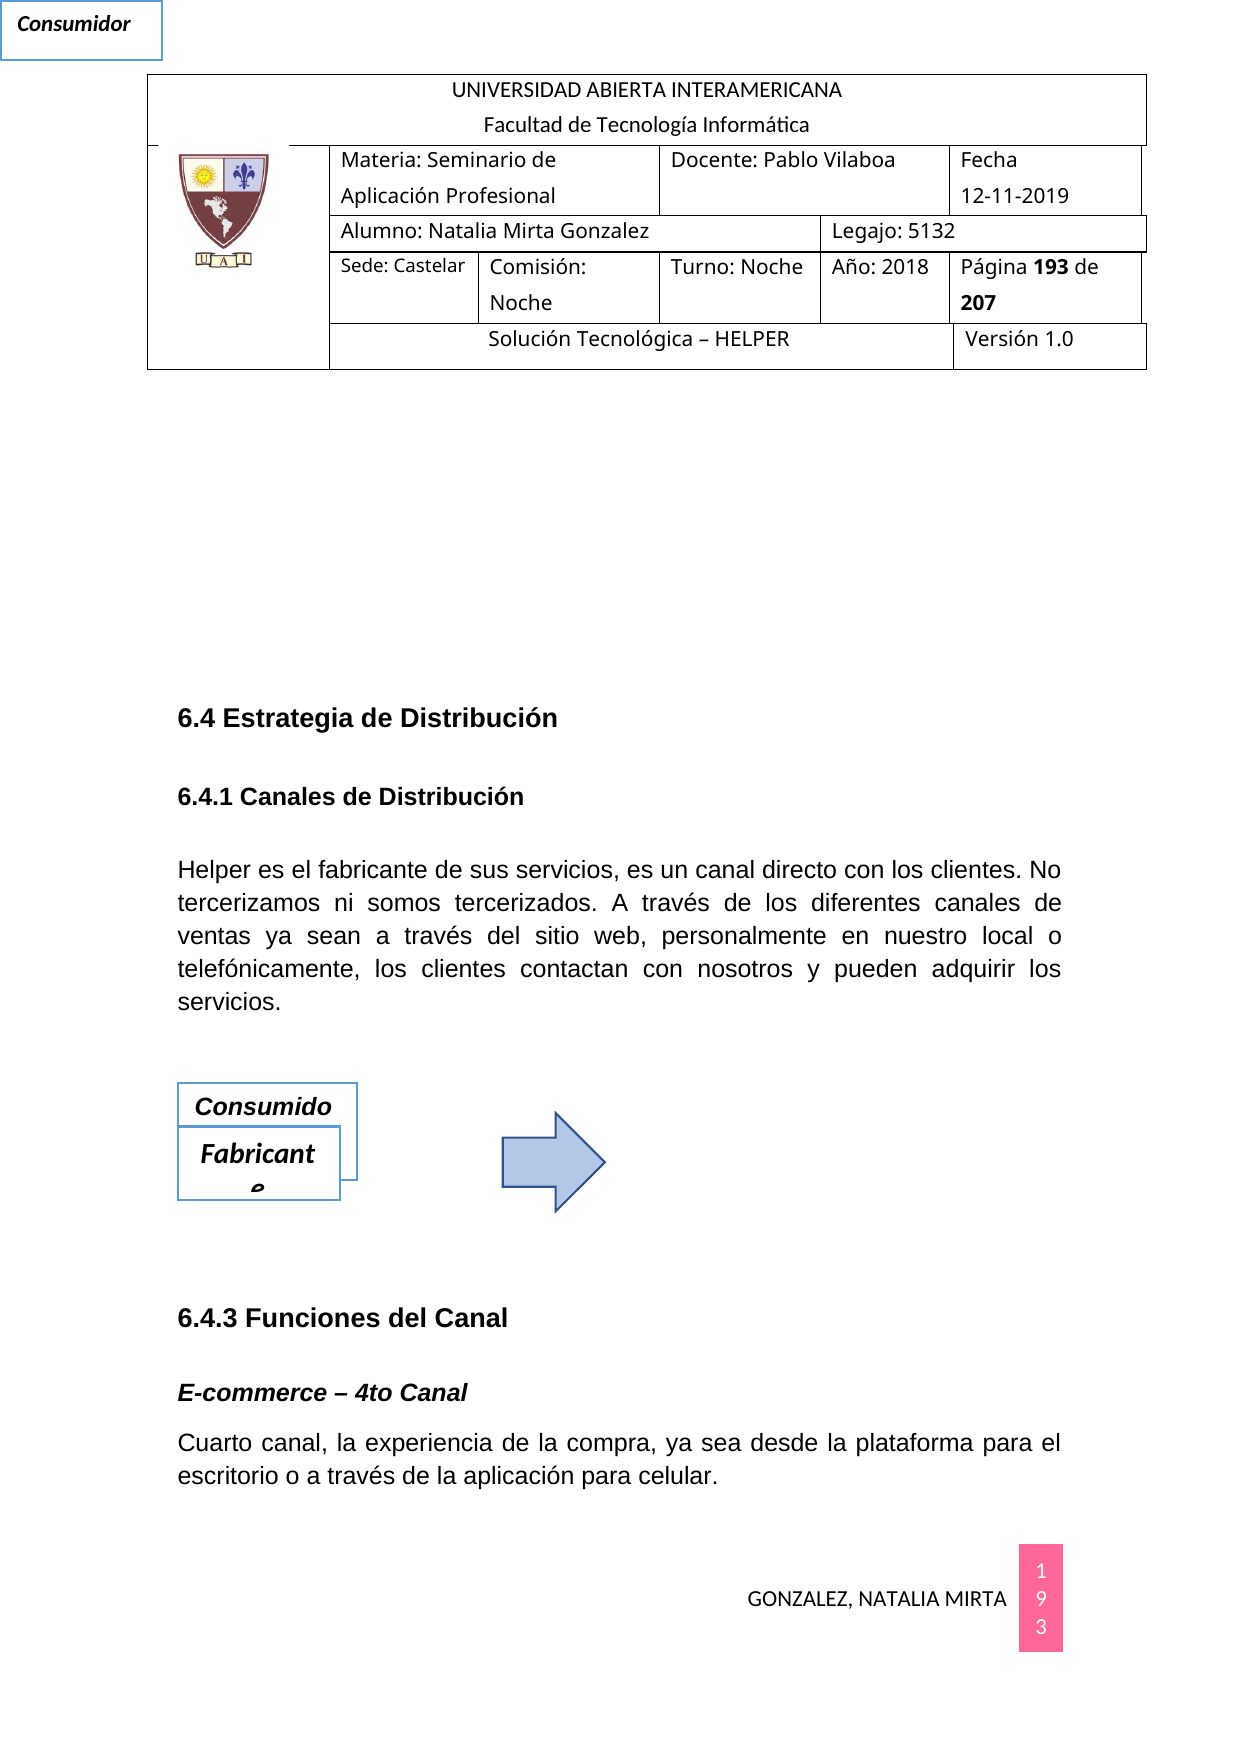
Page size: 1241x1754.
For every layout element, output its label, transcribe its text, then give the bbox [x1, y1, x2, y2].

text Consumidor [17, 9, 146, 38]
text Helper es el fabricante de sus servicios, es un canal directo con los clientes. No tercerizamos ni somos tercerizados. A través de los diferentes canales de ventas ya sean a través del sitio web, personalmente en nuestro local o telefónicamente, los clientes contactan con nosotros y pueden adquirir los servicios. [177, 855, 1063, 1016]
subtitle 6.4.3 Funciones del Canal [177, 1302, 1063, 1334]
subtitle [2, 2, 161, 59]
subtitle 6.4.1 Canales de Distribución [177, 782, 1063, 810]
text E-commerce – 4to Canal [177, 1378, 1063, 1407]
subtitle 6.4 Estrategia de Distribución [177, 702, 1063, 733]
text Fabricante [194, 1135, 324, 1192]
text Cuarto canal, la experiencia de la compra, ya sea desde la plataforma para el escritorio o a través de la aplicación para celular. [177, 1428, 1063, 1490]
text Consumidor [194, 1092, 341, 1125]
